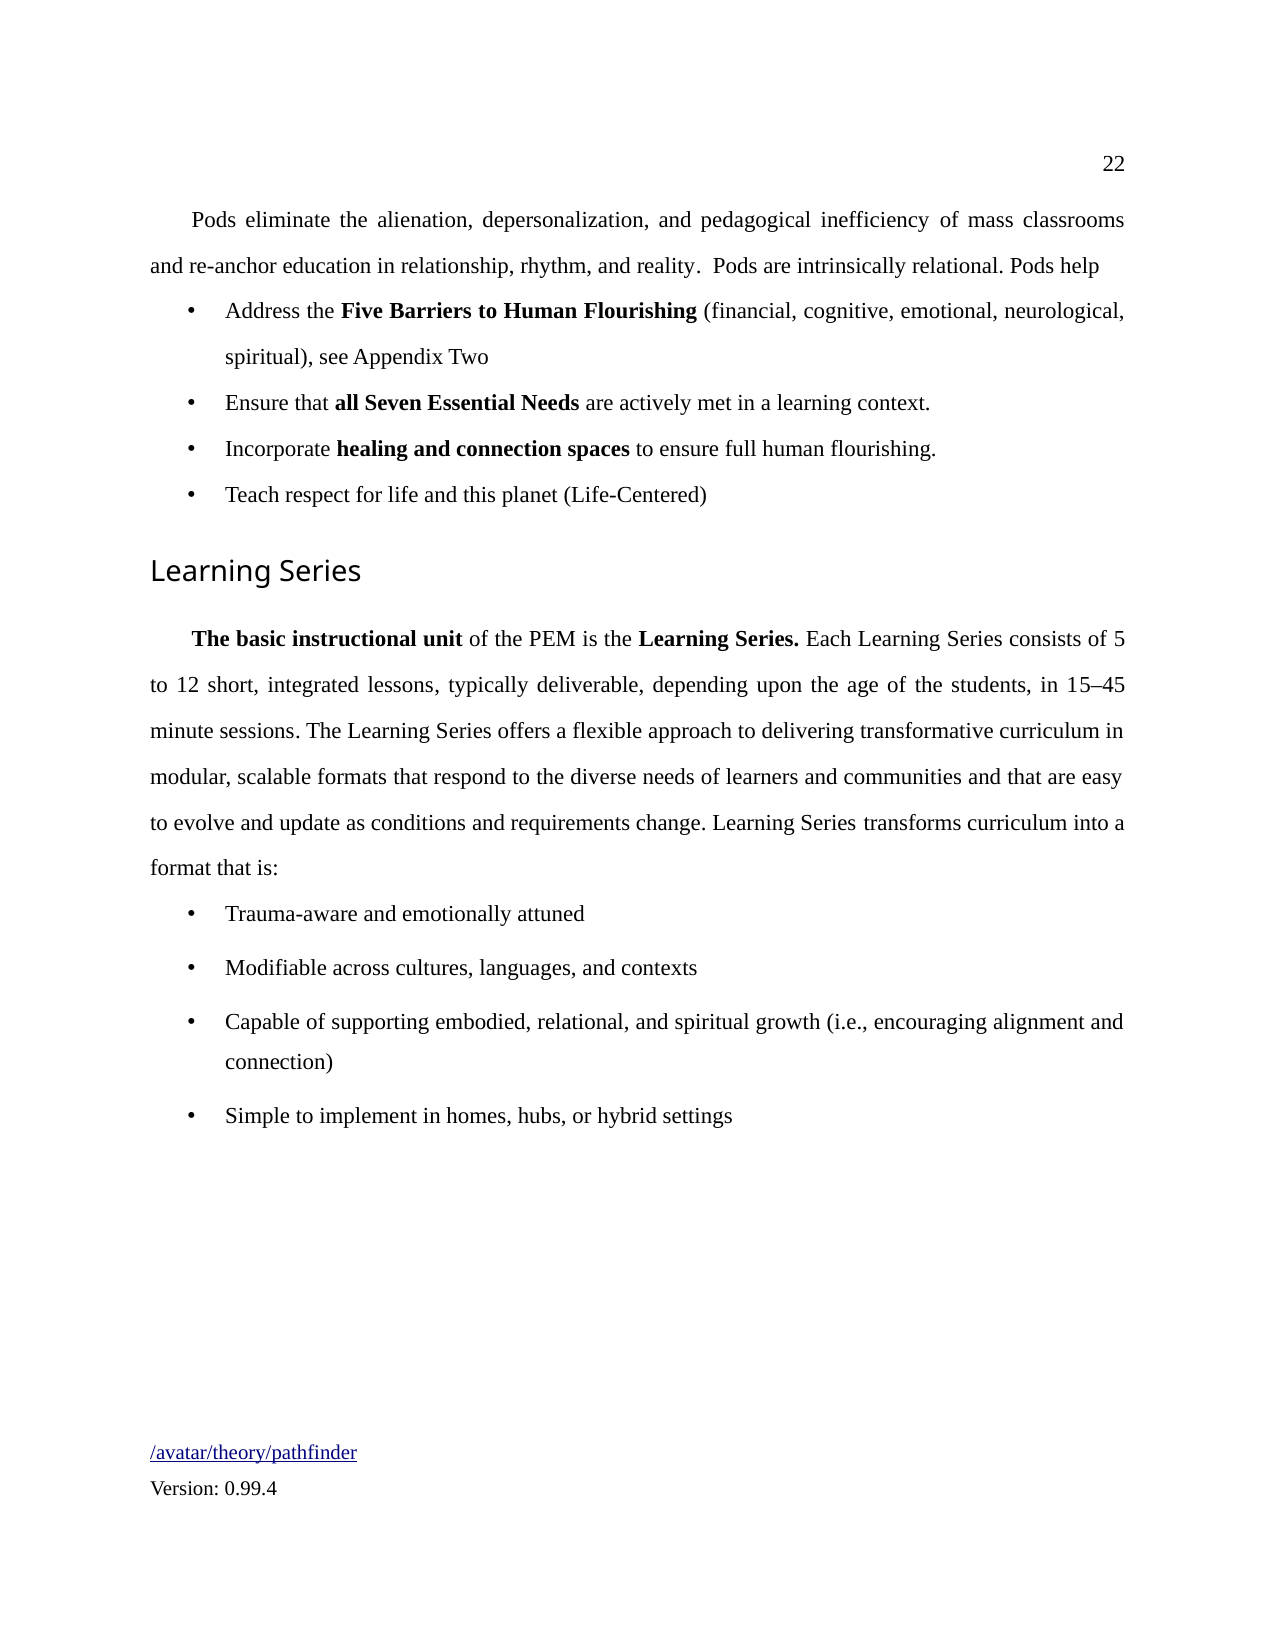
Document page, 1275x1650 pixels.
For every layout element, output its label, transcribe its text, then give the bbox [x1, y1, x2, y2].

list Modifiable across cultures, languages, and contexts [187, 954, 1125, 981]
text Pods eliminate the alienation, depersonalization, and pedagogical inefficiency of mass classrooms and re-anchor education in relationship, rhythm, and reality. Pods are intrinsically relational. Pods help [150, 206, 1125, 278]
list Trauma-aware and emotionally attuned [187, 900, 1125, 927]
list Teach respect for life and this planet (Life-Centered) [187, 481, 1125, 507]
list Ensure that all Seven Essential Needs are actively met in a learning context. [187, 389, 1125, 416]
list Capable of supporting embodied, relational, and spiritual growth (i.e., encouraging alignment and connection) [187, 1008, 1125, 1074]
list Incorporate healing and connection spaces to ensure full human flourishing. [187, 435, 1125, 461]
subtitle Learning Series [150, 550, 1125, 590]
text The basic instructional unit of the PEM is the Learning Series. Each Learning Series consists of 5 to 12 short, integrated lessons, typically deliverable, depending upon the age of the students, in 15–45 minute sessions. The Learning Series offers a flexible approach to delivering transformative curriculum in modular, scalable formats that respond to the diverse needs of learners and communities and that are easy to evolve and update as conditions and requirements change. Learning Series transforms curriculum into a format that is: [150, 625, 1125, 881]
list Simple to implement in homes, hubs, or hybrid settings [187, 1102, 1125, 1128]
list Address the Five Barriers to Human Flourishing (financial, cognitive, emotional, neurological, spiritual), see Appendix Two [187, 297, 1125, 370]
